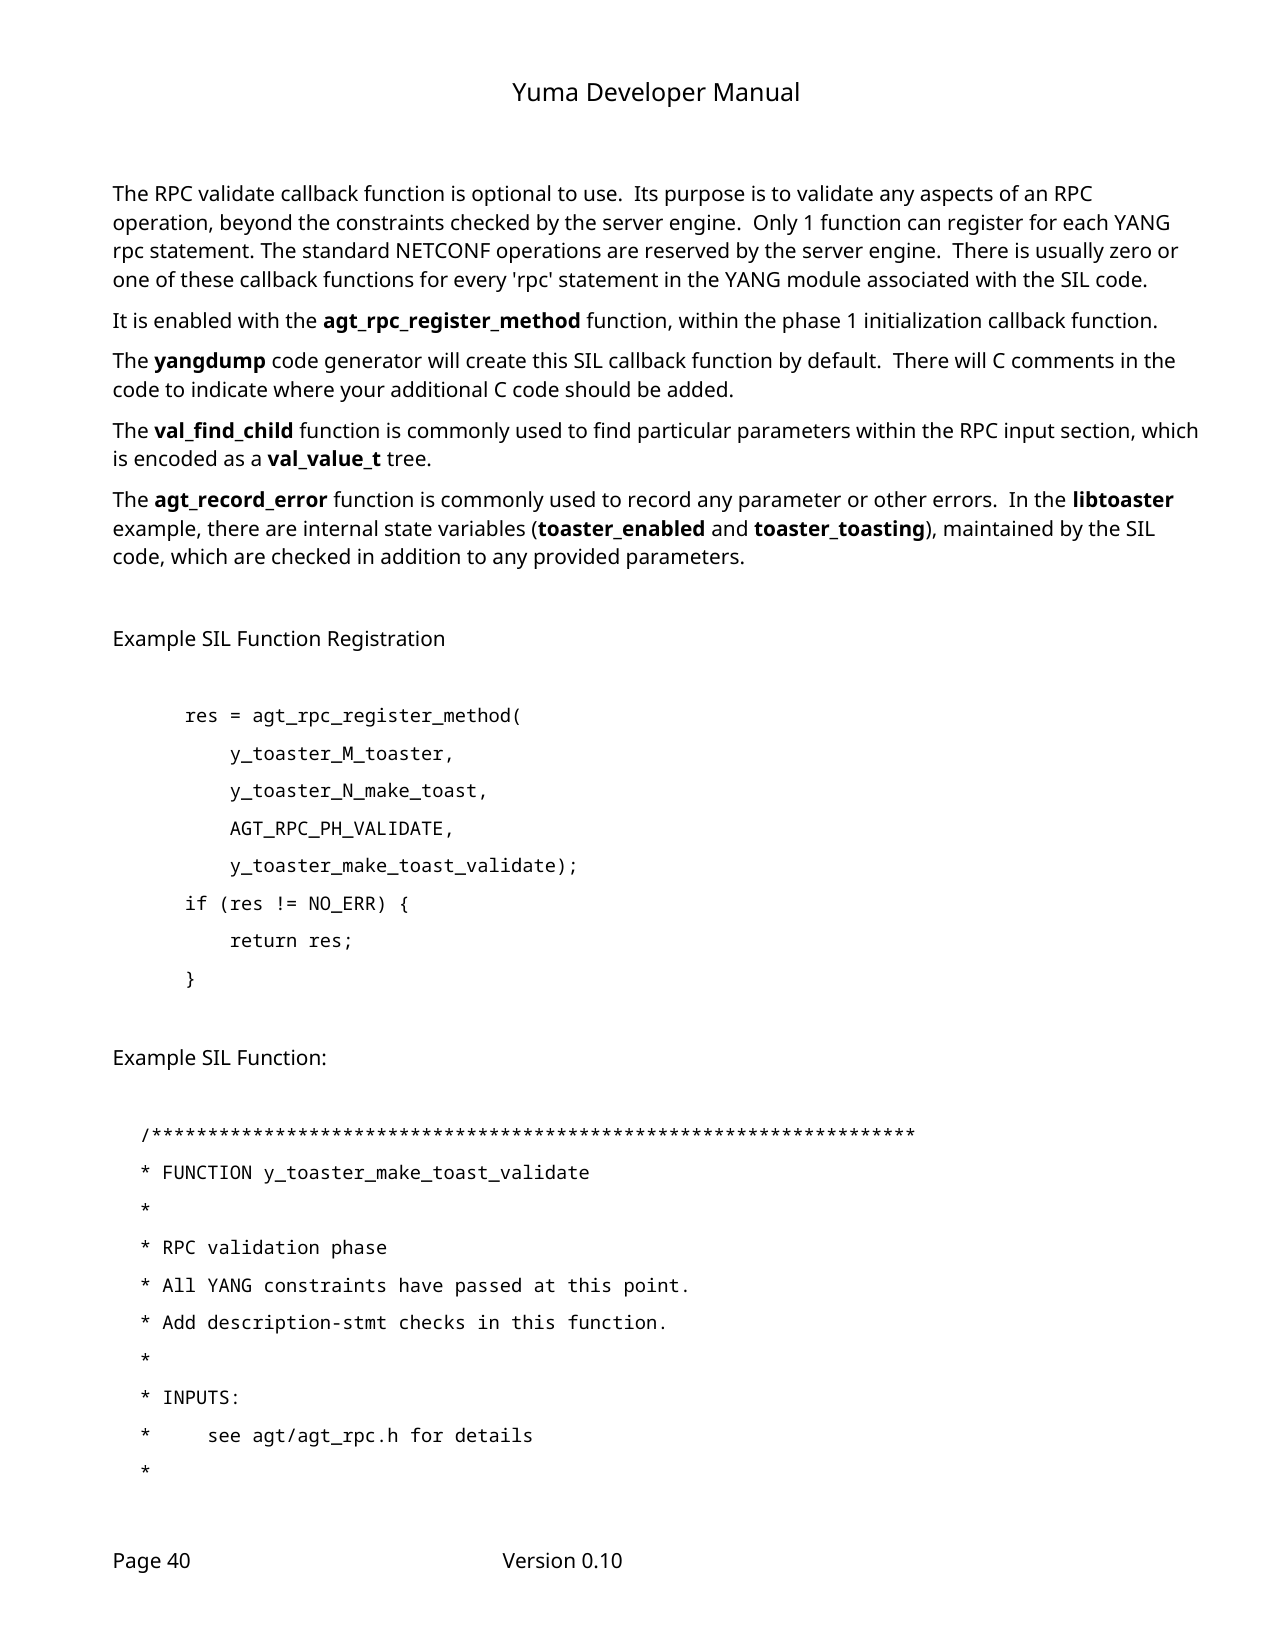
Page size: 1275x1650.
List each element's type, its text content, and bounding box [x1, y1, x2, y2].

text * [139, 1459, 1200, 1485]
text * INPUTS: [139, 1384, 1200, 1410]
text * see agt/agt_rpc.h for details [139, 1422, 1200, 1447]
text /******************************************************************** [139, 1122, 1200, 1147]
text Example SIL Function: [112, 1043, 1200, 1072]
text } [139, 965, 1200, 991]
text The val_find_child function is commonly used to find particular parameters within the RPC input section, which is encoded as a val_value_t tree. [112, 416, 1200, 473]
text return res; [139, 928, 1200, 953]
text * [139, 1197, 1200, 1222]
text The agt_record_error function is commonly used to record any parameter or other errors. In the libtoaster example, there are internal state variables (toaster_enabled and toaster_toasting), maintained by the SIL code, which are checked in addition to any provided parameters. [112, 485, 1200, 571]
text y_toaster_M_toaster, [139, 740, 1200, 766]
text res = agt_rpc_register_method( [139, 703, 1200, 728]
text if (res != NO_ERR) { [139, 890, 1200, 916]
text It is enabled with the agt_rpc_register_method function, within the phase 1 initialization callback function. [112, 306, 1200, 334]
text y_toaster_make_toast_validate); [139, 853, 1200, 878]
text * [139, 1347, 1200, 1372]
text AGT_RPC_PH_VALIDATE, [139, 815, 1200, 841]
text * RPC validation phase [139, 1234, 1200, 1260]
text * All YANG constraints have passed at this point. [139, 1272, 1200, 1297]
text y_toaster_N_make_toast, [139, 778, 1200, 803]
text The RPC validate callback function is optional to use. Its purpose is to validate any aspects of an RPC operation, beyond the constraints checked by the server engine. Only 1 function can register for each YANG rpc statement. The standard NETCONF operations are reserved by the server engine. There is usually zero or one of these callback functions for every 'rpc' statement in the YANG module associated with the SIL code. [112, 179, 1200, 293]
text * Add description-stmt checks in this function. [139, 1309, 1200, 1335]
text Example SIL Function Registration [112, 624, 1200, 653]
text * FUNCTION y_toaster_make_toast_validate [139, 1159, 1200, 1185]
text The yangdump code generator will create this SIL callback function by default. There will C comments in the code to indicate where your additional C code should be added. [112, 347, 1200, 403]
